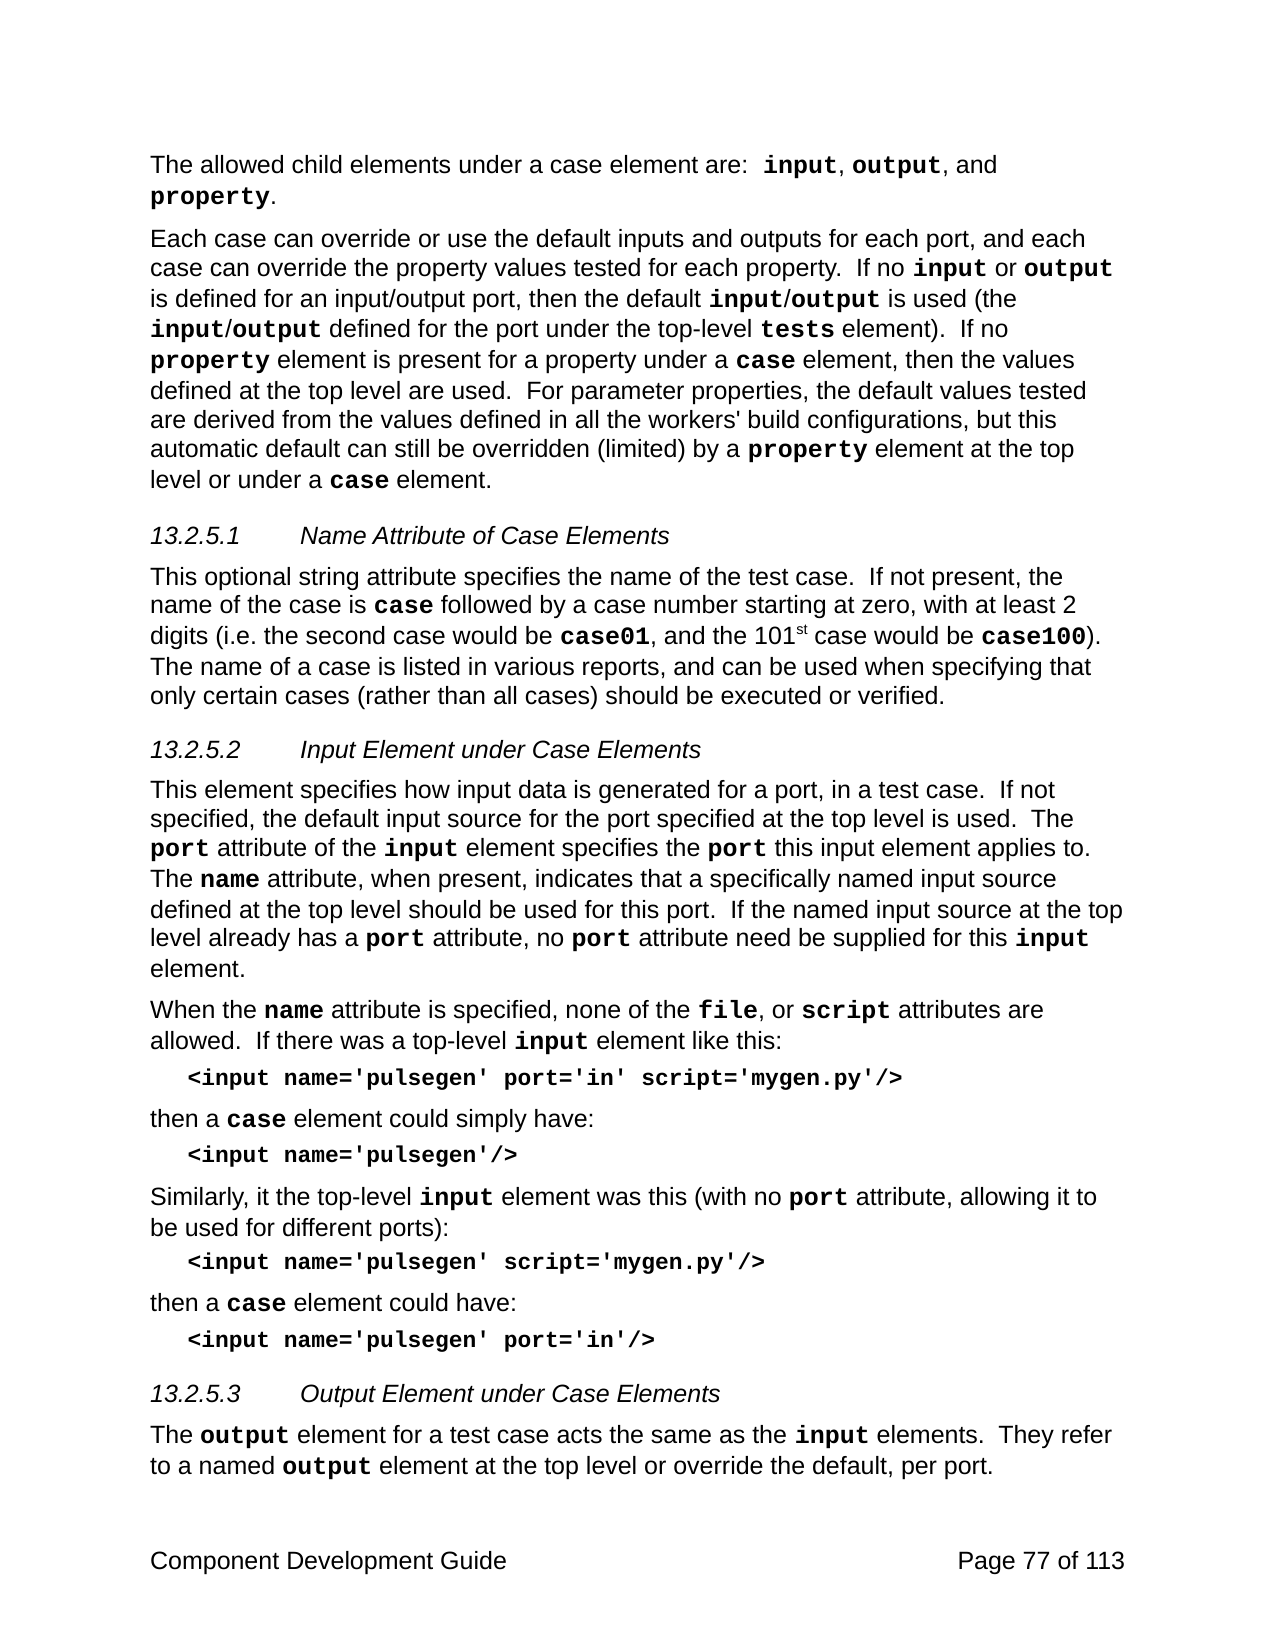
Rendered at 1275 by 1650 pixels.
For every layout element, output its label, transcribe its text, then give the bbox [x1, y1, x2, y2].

subtitle Output Element under Case Elements [150, 1379, 1125, 1408]
text <input name='pulsegen' port='in'/> [187, 1328, 1125, 1354]
text Each case can override or use the default inputs and outputs for each port, and each case can override the property values tested for each property. If no input or output is defined for an input/output port, then the default input/output is used (the input/output defined for the port under the top-level tests element). If no property element is present for a property under a case element, then the values defined at the top level are used. For parameter properties, the default values tested are derived from the values defined in all the workers' build configurations, but this automatic default can still be overridden (limited) by a property element at the top level or under a case element. [150, 224, 1125, 496]
text When the name attribute is specified, none of the file, or script attributes are allowed. If there was a top-level input element like this: [150, 995, 1125, 1057]
text This element specifies how input data is generated for a port, in a test case. If not specified, the default input source for the port specified at the top level is used. The port attribute of the input element specifies the port this input element applies to. The name attribute, when present, indicates that a specifically named input source defined at the top level should be used for this port. If the named input source at the top level already has a port attribute, no port attribute need be supplied for this input element. [150, 775, 1125, 983]
text then a case element could simply have: [150, 1104, 1125, 1135]
text Similarly, it the top-level input element was this (with no port attribute, allowing it to be used for different ports): [150, 1182, 1125, 1241]
text The allowed child elements under a case element are: input, output, and property. [150, 150, 1125, 212]
subtitle Input Element under Case Elements [150, 734, 1125, 763]
text This optional string attribute specifies the name of the test case. If not present, the name of the case is case followed by a case number starting at zero, with at least 2 digits (i.e. the second case would be case01, and the 101st case would be case100). The name of a case is listed in various reports, and can be used when specifying that only certain cases (rather than all cases) should be executed or verified. [150, 561, 1125, 709]
text <input name='pulsegen'/> [187, 1144, 1125, 1170]
text <input name='pulsegen' script='mygen.py'/> [187, 1250, 1125, 1276]
text <input name='pulsegen' port='in' script='mygen.py'/> [187, 1066, 1125, 1092]
text The output element for a test case acts the same as the input elements. They refer to a named output element at the top level or override the default, per port. [150, 1420, 1125, 1482]
subtitle Name Attribute of Case Elements [150, 521, 1125, 549]
text then a case element could have: [150, 1288, 1125, 1319]
